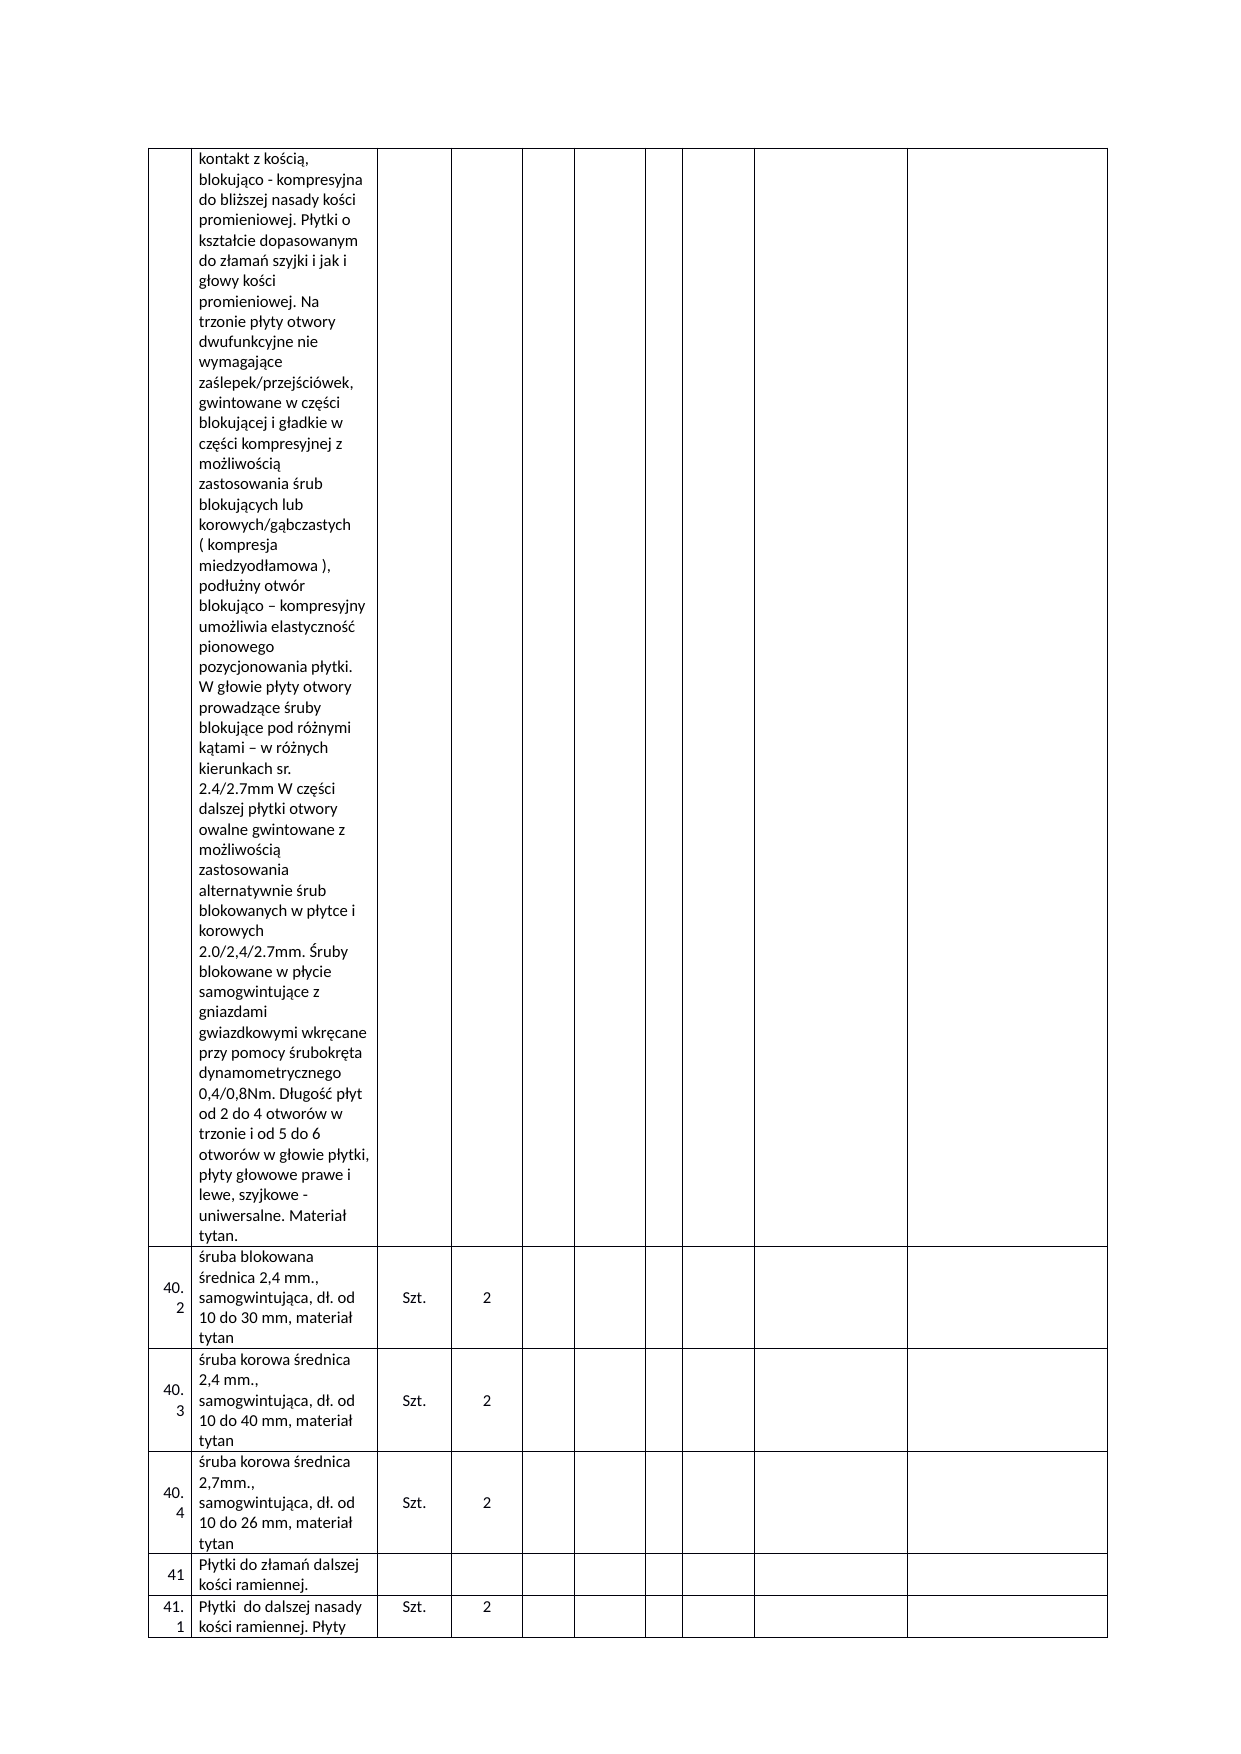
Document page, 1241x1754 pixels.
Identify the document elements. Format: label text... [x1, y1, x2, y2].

table_cell kontakt z kością, blokująco - kompresyjna do bliższej nasady kości promieniowej. Płytki o kształcie dopasowanym do złamań szyjki i jak i głowy kości promieniowej. Na trzonie płyty otwory dwufunkcyjne nie wymagające zaślepek/przejściówek, gwintowane w części blokującej i gładkie w części kompresyjnej z możliwością zastosowania śrub blokujących lub korowych/gąbczastych ( kompresja miedzyodłamowa ), podłużny otwór blokująco – kompresyjny umożliwia elastyczność pionowego pozycjonowania płytki. W głowie płyty otwory prowadzące śruby blokujące pod różnymi kątami – w różnych kierunkach sr. 2.4/2.7mm W części dalszej płytki otwory owalne gwintowane z możliwością zastosowania alternatywnie śrub blokowanych w płytce i korowych 2.0/2,4/2.7mm. Śruby blokowane w płycie samogwintujące z gniazdami gwiazdkowymi wkręcane przy pomocy śrubokręta dynamometrycznego 0,4/0,8Nm. Długość płyt od 2 do 4 otworów w trzonie i od 5 do 6 otworów w głowie płytki, płyty głowowe prawe i lewe, szyjkowe - uniwersalne. Materiał tytan. [192, 149, 377, 1246]
table_cell [908, 1554, 1107, 1595]
table_cell 40.2 [149, 1247, 191, 1348]
table_cell [575, 1452, 645, 1553]
table_cell [755, 1554, 907, 1595]
table_cell [523, 1452, 574, 1553]
table_cell [523, 1554, 574, 1595]
table_cell [575, 149, 645, 1246]
table_cell [908, 1247, 1107, 1348]
table_cell [575, 1349, 645, 1451]
table_cell [755, 1596, 907, 1637]
table_cell [523, 1247, 574, 1348]
table_cell [683, 1554, 754, 1595]
table_cell 2 [452, 1452, 522, 1553]
table_cell 40.3 [149, 1349, 191, 1451]
table_cell [755, 1349, 907, 1451]
table_cell śruba korowa średnica 2,4 mm., samogwintująca, dł. od 10 do 40 mm, materiał tytan [192, 1349, 377, 1451]
table_cell 41 [149, 1554, 191, 1595]
table_cell [378, 149, 451, 1246]
table_cell 41.1 [149, 1596, 191, 1637]
table_cell [575, 1596, 645, 1637]
table_cell 40.4 [149, 1452, 191, 1553]
table_cell [908, 149, 1107, 1246]
table_cell Szt. [378, 1452, 451, 1553]
table_cell 2 [452, 1349, 522, 1451]
table_cell śruba korowa średnica 2,7mm., samogwintująca, dł. od 10 do 26 mm, materiał tytan [192, 1452, 377, 1553]
table_cell [523, 1349, 574, 1451]
table_cell [452, 149, 522, 1246]
table_cell [149, 149, 191, 1246]
table_cell [646, 1349, 682, 1451]
table_cell [378, 1554, 451, 1595]
table_cell [646, 1452, 682, 1553]
table_cell [908, 1349, 1107, 1451]
table_cell [646, 1554, 682, 1595]
table_cell [683, 1596, 754, 1637]
table_cell [575, 1247, 645, 1348]
table_cell [683, 1247, 754, 1348]
table_cell Szt. [378, 1247, 451, 1348]
table_cell [683, 1349, 754, 1451]
table_cell [646, 1247, 682, 1348]
table_cell [575, 1554, 645, 1595]
table_cell śruba blokowana średnica 2,4 mm., samogwintująca, dł. od 10 do 30 mm, materiał tytan [192, 1247, 377, 1348]
table_cell [683, 1452, 754, 1553]
table_cell [452, 1554, 522, 1595]
table_cell [755, 1247, 907, 1348]
table_cell [646, 149, 682, 1246]
table_cell 2 [452, 1596, 522, 1637]
table_cell [646, 1596, 682, 1637]
table_cell [683, 149, 754, 1246]
table_cell [755, 149, 907, 1246]
table_cell 2 [452, 1247, 522, 1348]
table_cell Płytki do złamań dalszej kości ramiennej. [192, 1554, 377, 1595]
table_cell [755, 1452, 907, 1553]
table_cell Płytki do dalszej nasady kości ramiennej. Płyty [192, 1596, 377, 1637]
table_cell Szt. [378, 1596, 451, 1637]
table_cell [908, 1452, 1107, 1553]
table_cell [523, 149, 574, 1246]
table_cell [908, 1596, 1107, 1637]
table_cell Szt. [378, 1349, 451, 1451]
table_cell [523, 1596, 574, 1637]
